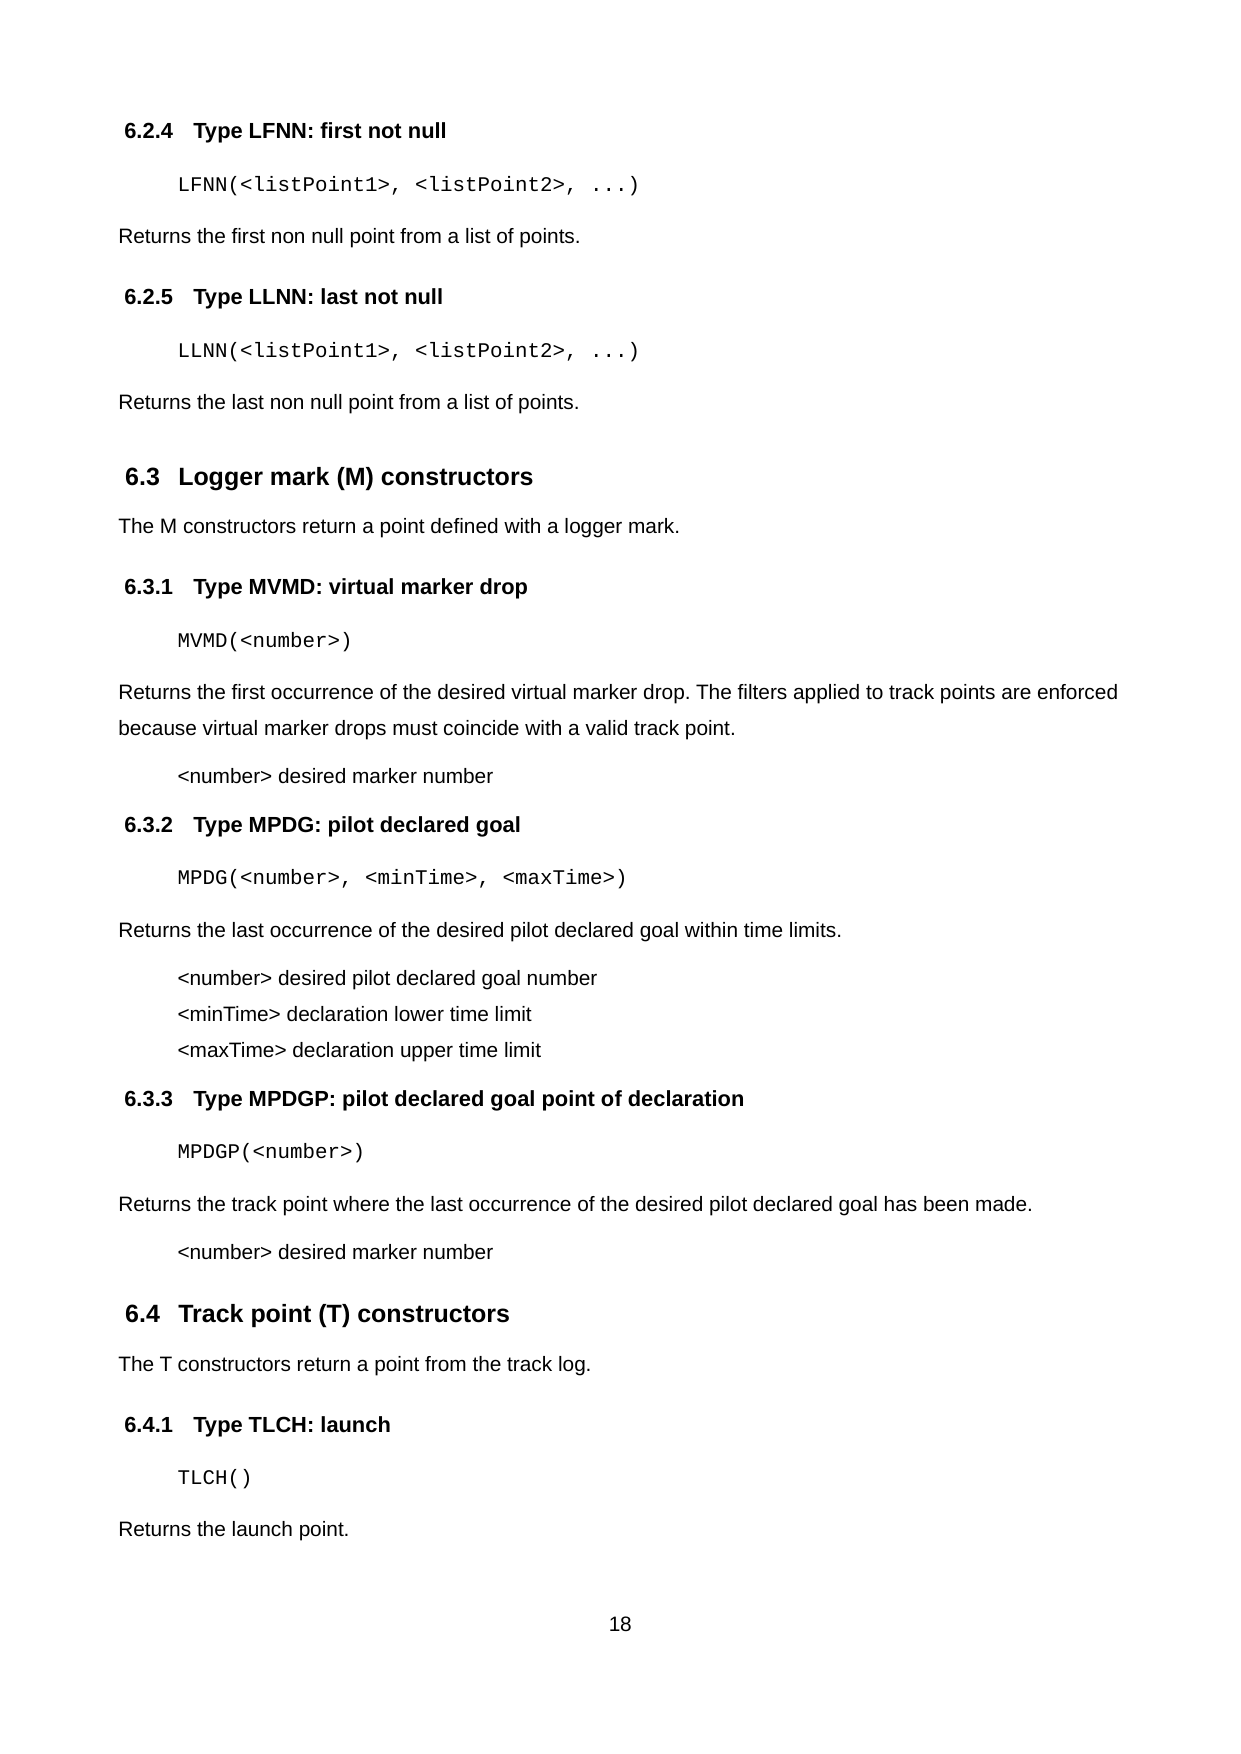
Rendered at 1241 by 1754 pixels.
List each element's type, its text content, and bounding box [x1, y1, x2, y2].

text Returns the first non null point from a list of points. [118, 224, 1122, 248]
text Returns the first occurrence of the desired virtual marker drop. The filters applied to track points are enforced because virtual marker drops must coincide with a valid track point. [118, 680, 1122, 740]
list <minTime> declaration lower time limit [177, 1002, 1122, 1026]
subtitle Type LLNN: last not null [118, 284, 1122, 309]
text Returns the launch point. [118, 1517, 1122, 1541]
list <number> desired pilot declared goal number [177, 966, 1122, 990]
text MPDGP(<number>) [177, 1141, 1063, 1165]
subtitle Type MPDGP: pilot declared goal point of declaration [118, 1086, 1122, 1111]
subtitle Type LFNN: first not null [118, 118, 1122, 143]
list <number> desired marker number [177, 764, 1122, 788]
text The M constructors return a point defined with a logger mark. [118, 514, 1122, 538]
subtitle Logger mark (M) constructors [118, 462, 1122, 491]
list <maxTime> declaration upper time limit [177, 1038, 1122, 1062]
text MPDG(<number>, <minTime>, <maxTime>) [177, 867, 1063, 891]
text LFNN(<listPoint1>, <listPoint2>, ...) [177, 174, 1063, 197]
subtitle Type MVMD: virtual marker drop [118, 574, 1122, 599]
list <number> desired marker number [177, 1240, 1122, 1264]
subtitle Type TLCH: launch [118, 1412, 1122, 1437]
text Returns the last occurrence of the desired pilot declared goal within time limits. [118, 918, 1122, 942]
text LLNN(<listPoint1>, <listPoint2>, ...) [177, 339, 1063, 363]
text Returns the last non null point from a list of points. [118, 390, 1122, 414]
text Returns the track point where the last occurrence of the desired pilot declared goal has been made. [118, 1191, 1122, 1215]
text The T constructors return a point from the track log. [118, 1351, 1122, 1375]
text MVMD(<number>) [177, 629, 1063, 653]
text TLCH() [177, 1467, 1063, 1491]
subtitle Type MPDG: pilot declared goal [118, 812, 1122, 837]
subtitle Track point (T) constructors [118, 1299, 1122, 1328]
